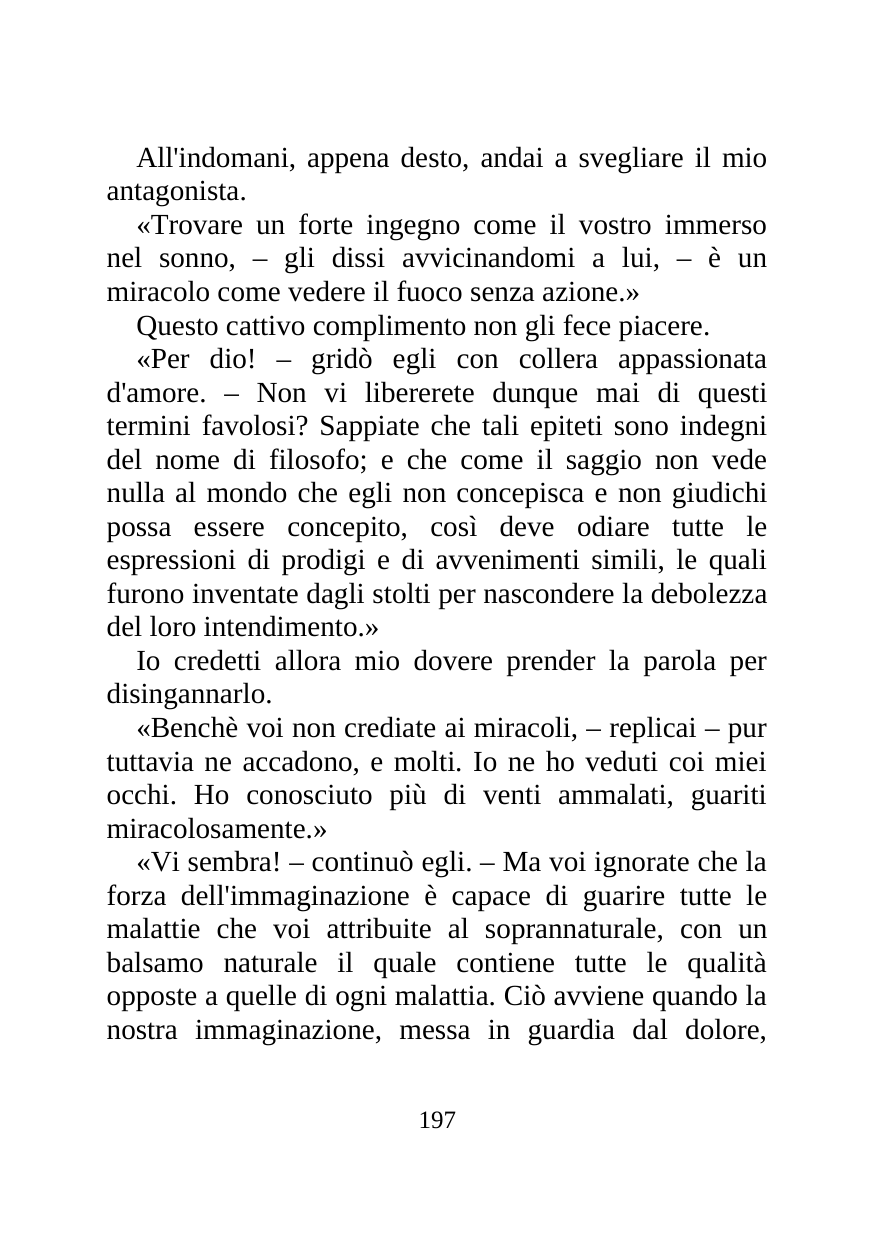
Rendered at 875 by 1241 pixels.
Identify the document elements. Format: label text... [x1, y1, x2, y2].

text All'indomani, appena desto, andai a svegliare il mio antagonista. [106, 140, 768, 207]
text Questo cattivo complimento non gli fece piacere. [106, 308, 768, 341]
text Io credetti allora mio dovere prender la parola per disingannarlo. [106, 643, 768, 710]
text «Per dio! ‒ gridò egli con collera appassionata d'amore. ‒ Non vi libererete dunque mai di questi termini favolosi? Sappiate che tali epiteti sono indegni del nome di filosofo; e che come il saggio non vede nulla al mondo che egli non concepisca e non giudichi possa essere concepito, così deve odiare tutte le espressioni di prodigi e di avvenimenti simili, le quali furono inventate dagli stolti per nascondere la debolezza del loro intendimento.» [106, 341, 768, 643]
text «Vi sembra! ‒ continuò egli. ‒ Ma voi ignorate che la forza dell'immaginazione è capace di guarire tutte le malattie che voi attribuite al soprannaturale, con un balsamo naturale il quale contiene tutte le qualità opposte a quelle di ogni malattia. Ciò avviene quando la nostra immaginazione, messa in guardia dal dolore, [106, 844, 768, 1046]
text «Benchè voi non crediate ai miracoli, ‒ replicai ‒ pur tuttavia ne accadono, e molti. Io ne ho veduti coi miei occhi. Ho conosciuto più di venti ammalati, guariti miracolosamente.» [106, 710, 768, 844]
text «Trovare un forte ingegno come il vostro immerso nel sonno, ‒ gli dissi avvicinandomi a lui, ‒ è un miracolo come vedere il fuoco senza azione.» [106, 207, 768, 308]
